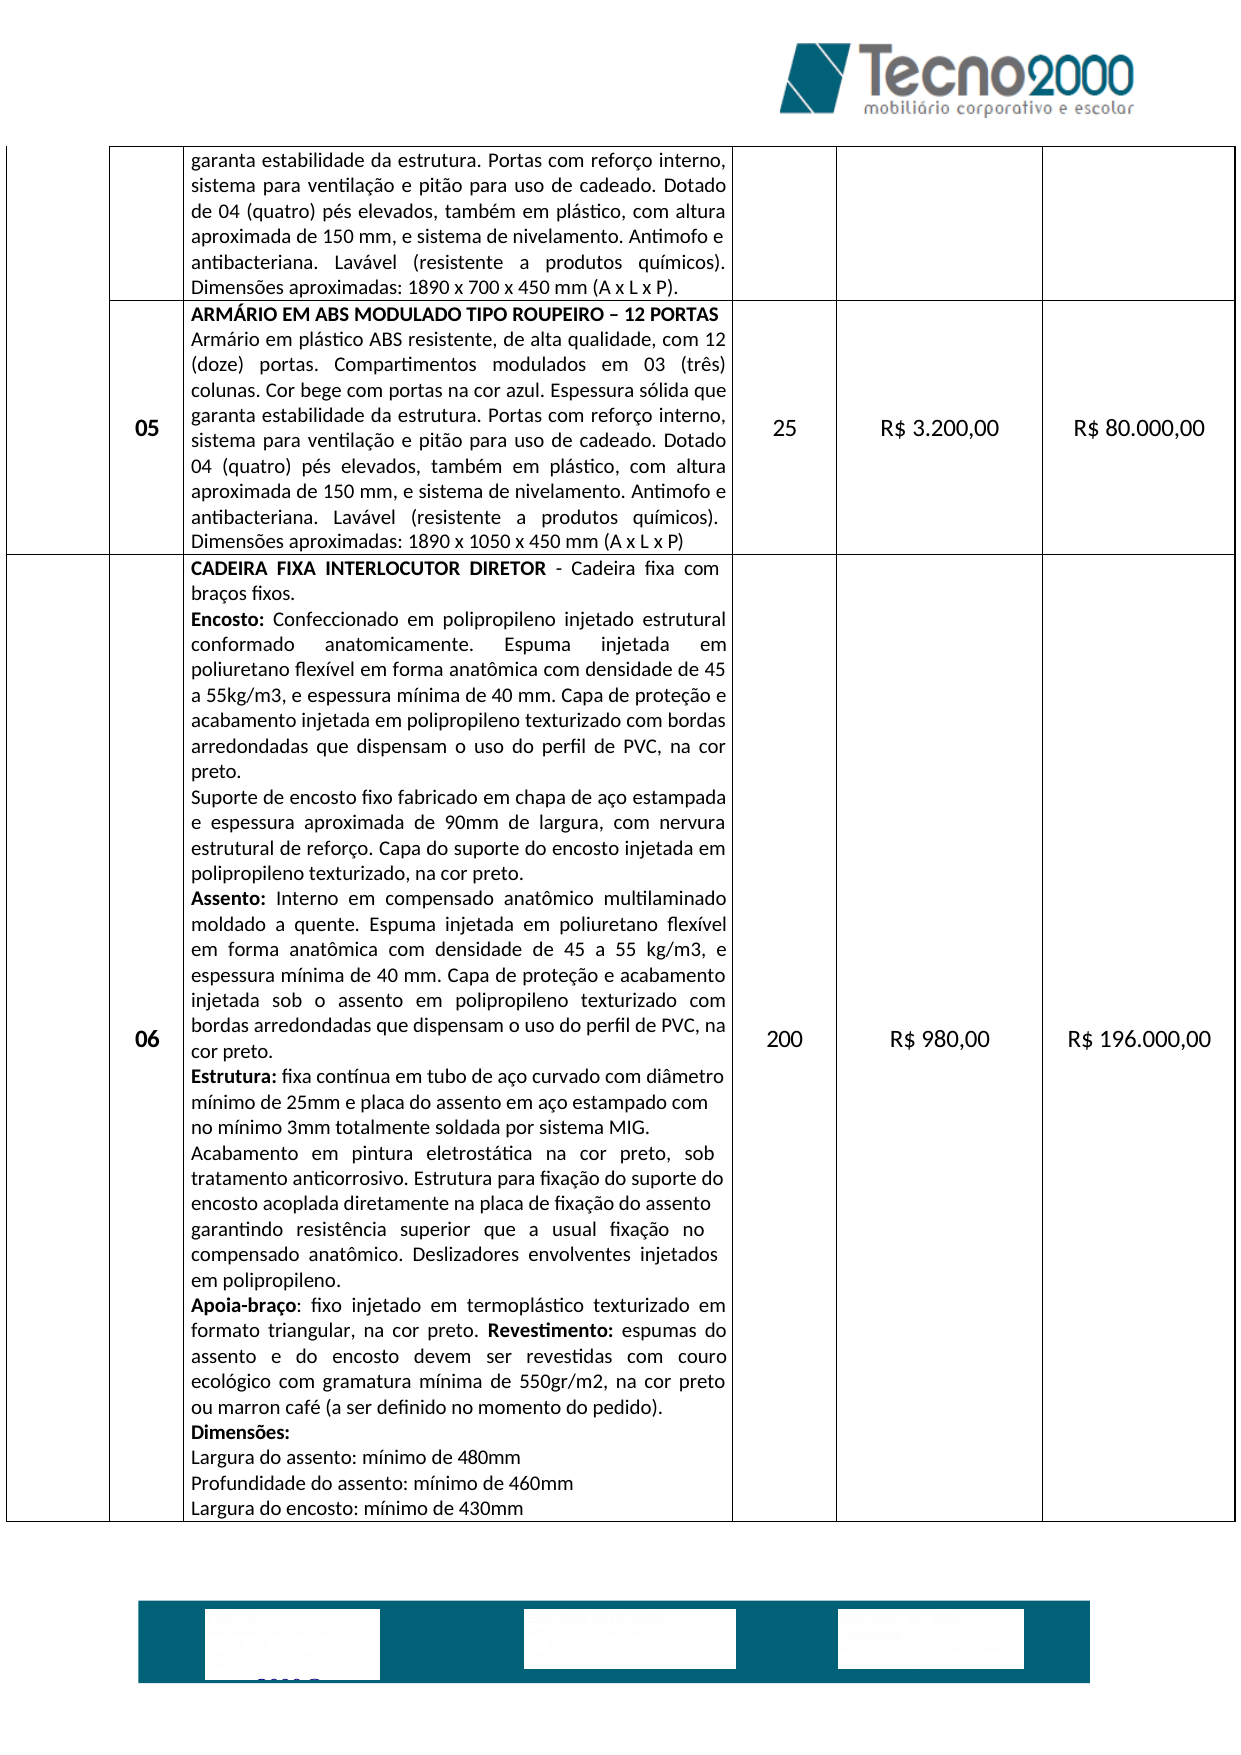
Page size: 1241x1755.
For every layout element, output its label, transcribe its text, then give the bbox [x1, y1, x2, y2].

table_cell R$ 3.200,00 [837, 301, 1042, 554]
table_cell R$ 80.000,00 [1043, 301, 1234, 554]
table_cell ARMÁRIO EM ABS MODULADO TIPO ROUPEIRO – 12 PORTAS Armário em plástico ABS resistente, de alta qualidade, com 12 (doze) portas. Compartimentos modulados em 03 (três) colunas. Cor bege com portas na cor azul. Espessura sólida que garanta estabilidade da estrutura. Portas com reforço interno, sistema para ventilação e pitão para uso de cadeado. Dotado 04 (quatro) pés elevados, também em plástico, com altura aproximada de 150 mm, e sistema de nivelamento. Antimofo e antibacteriana. Lavável (resistente a produtos químicos). Dimensões aproximadas: 1890 x 1050 x 450 mm (A x L x P) [184, 301, 732, 554]
table_cell 06 [110, 555, 183, 1521]
table_cell R$ 196.000,00 [1043, 555, 1234, 1521]
table_header [1043, 147, 1234, 300]
table_cell R$ 980,00 [837, 555, 1042, 1521]
table_header [837, 147, 1042, 300]
table_cell 05 [110, 301, 183, 554]
table_header [7, 146, 109, 554]
table_header [110, 147, 183, 300]
table_cell 25 [733, 301, 836, 554]
table_header [733, 147, 836, 300]
table_cell [7, 555, 109, 1521]
table_header garanta estabilidade da estrutura. Portas com reforço interno, sistema para ventilação e pitão para uso de cadeado. Dotado de 04 (quatro) pés elevados, também em plástico, com altura aproximada de 150 mm, e sistema de nivelamento. Antimofo e antibacteriana. Lavável (resistente a produtos químicos). Dimensões aproximadas: 1890 x 700 x 450 mm (A x L x P). [184, 147, 732, 300]
table_cell CADEIRA FIXA INTERLOCUTOR DIRETOR - Cadeira fixa com braços fixos. Encosto: Confeccionado em polipropileno injetado estrutural conformado anatomicamente. Espuma injetada em poliuretano flexível em forma anatômica com densidade de 45 a 55kg/m3, e espessura mínima de 40 mm. Capa de proteção e acabamento injetada em polipropileno texturizado com bordas arredondadas que dispensam o uso do perfil de PVC, na cor preto. Suporte de encosto fixo fabricado em chapa de aço estampada e espessura aproximada de 90mm de largura, com nervura estrutural de reforço. Capa do suporte do encosto injetada em polipropileno texturizado, na cor preto. Assento: Interno em compensado anatômico multilaminado moldado a quente. Espuma injetada em poliuretano flexível em forma anatômica com densidade de 45 a 55 kg/m3, e espessura mínima de 40 mm. Capa de proteção e acabamento injetada sob o assento em polipropileno texturizado com bordas arredondadas que dispensam o uso do perfil de PVC, na cor preto. Estrutura: fixa contínua em tubo de aço curvado com diâmetro mínimo de 25mm e placa do assento em aço estampado com no mínimo 3mm totalmente soldada por sistema MIG. Acabamento em pintura eletrostática na cor preto, sob tratamento anticorrosivo. Estrutura para fixação do suporte do encosto acoplada diretamente na placa de fixação do assento garantindo resistência superior que a usual fixação no compensado anatômico. Deslizadores envolventes injetados em polipropileno. Apoia-braço: fixo injetado em termoplástico texturizado em formato triangular, na cor preto. Revestimento: espumas do assento e do encosto devem ser revestidas com couro ecológico com gramatura mínima de 550gr/m2, na cor preto ou marron café (a ser definido no momento do pedido). Dimensões: Largura do assento: mínimo de 480mm Profundidade do assento: mínimo de 460mm Largura do encosto: mínimo de 430mm [184, 555, 732, 1521]
table_cell 200 [733, 555, 836, 1521]
